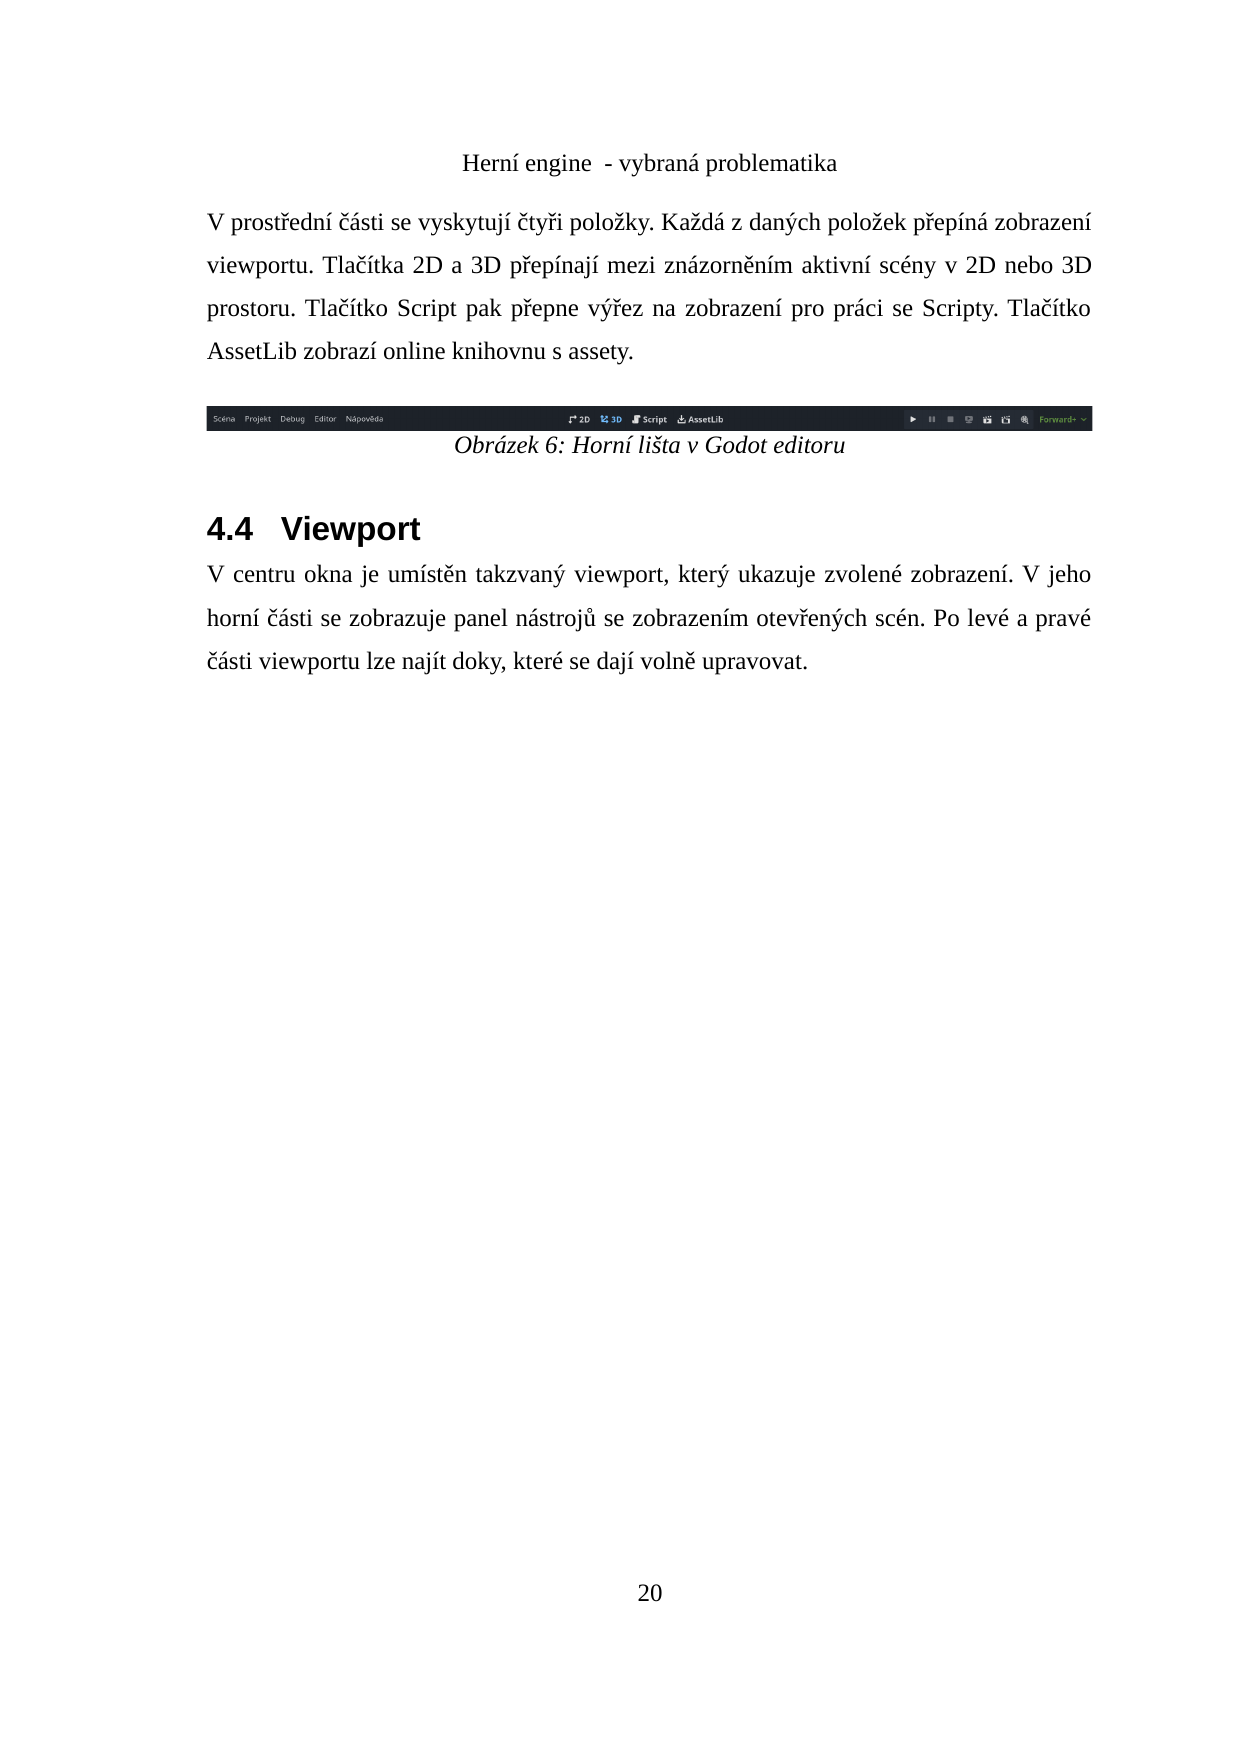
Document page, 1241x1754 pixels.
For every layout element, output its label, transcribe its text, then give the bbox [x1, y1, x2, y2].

subtitle Viewport [207, 509, 1093, 547]
text V prostřední části se vyskytují čtyři položky. Každá z daných položek přepíná zobrazení viewportu. Tlačítka 2D a 3D přepínají mezi znázorněním aktivní scény v 2D nebo 3D prostoru. Tlačítko Script pak přepne výřez na zobrazení pro práci se Scripty. Tlačítko AssetLib zobrazí online knihovnu s assety. [207, 207, 1093, 365]
text Obrázek 6: Horní lišta v Godot editoru [207, 431, 1093, 459]
picture [206, 406, 1093, 431]
text V centru okna je umístěn takzvaný viewport, který ukazuje zvolené zobrazení. V jeho horní části se zobrazuje panel nástrojů se zobrazením otevřených scén. Po levé a pravé části viewportu lze najít doky, které se dají volně upravovat. [207, 559, 1093, 674]
